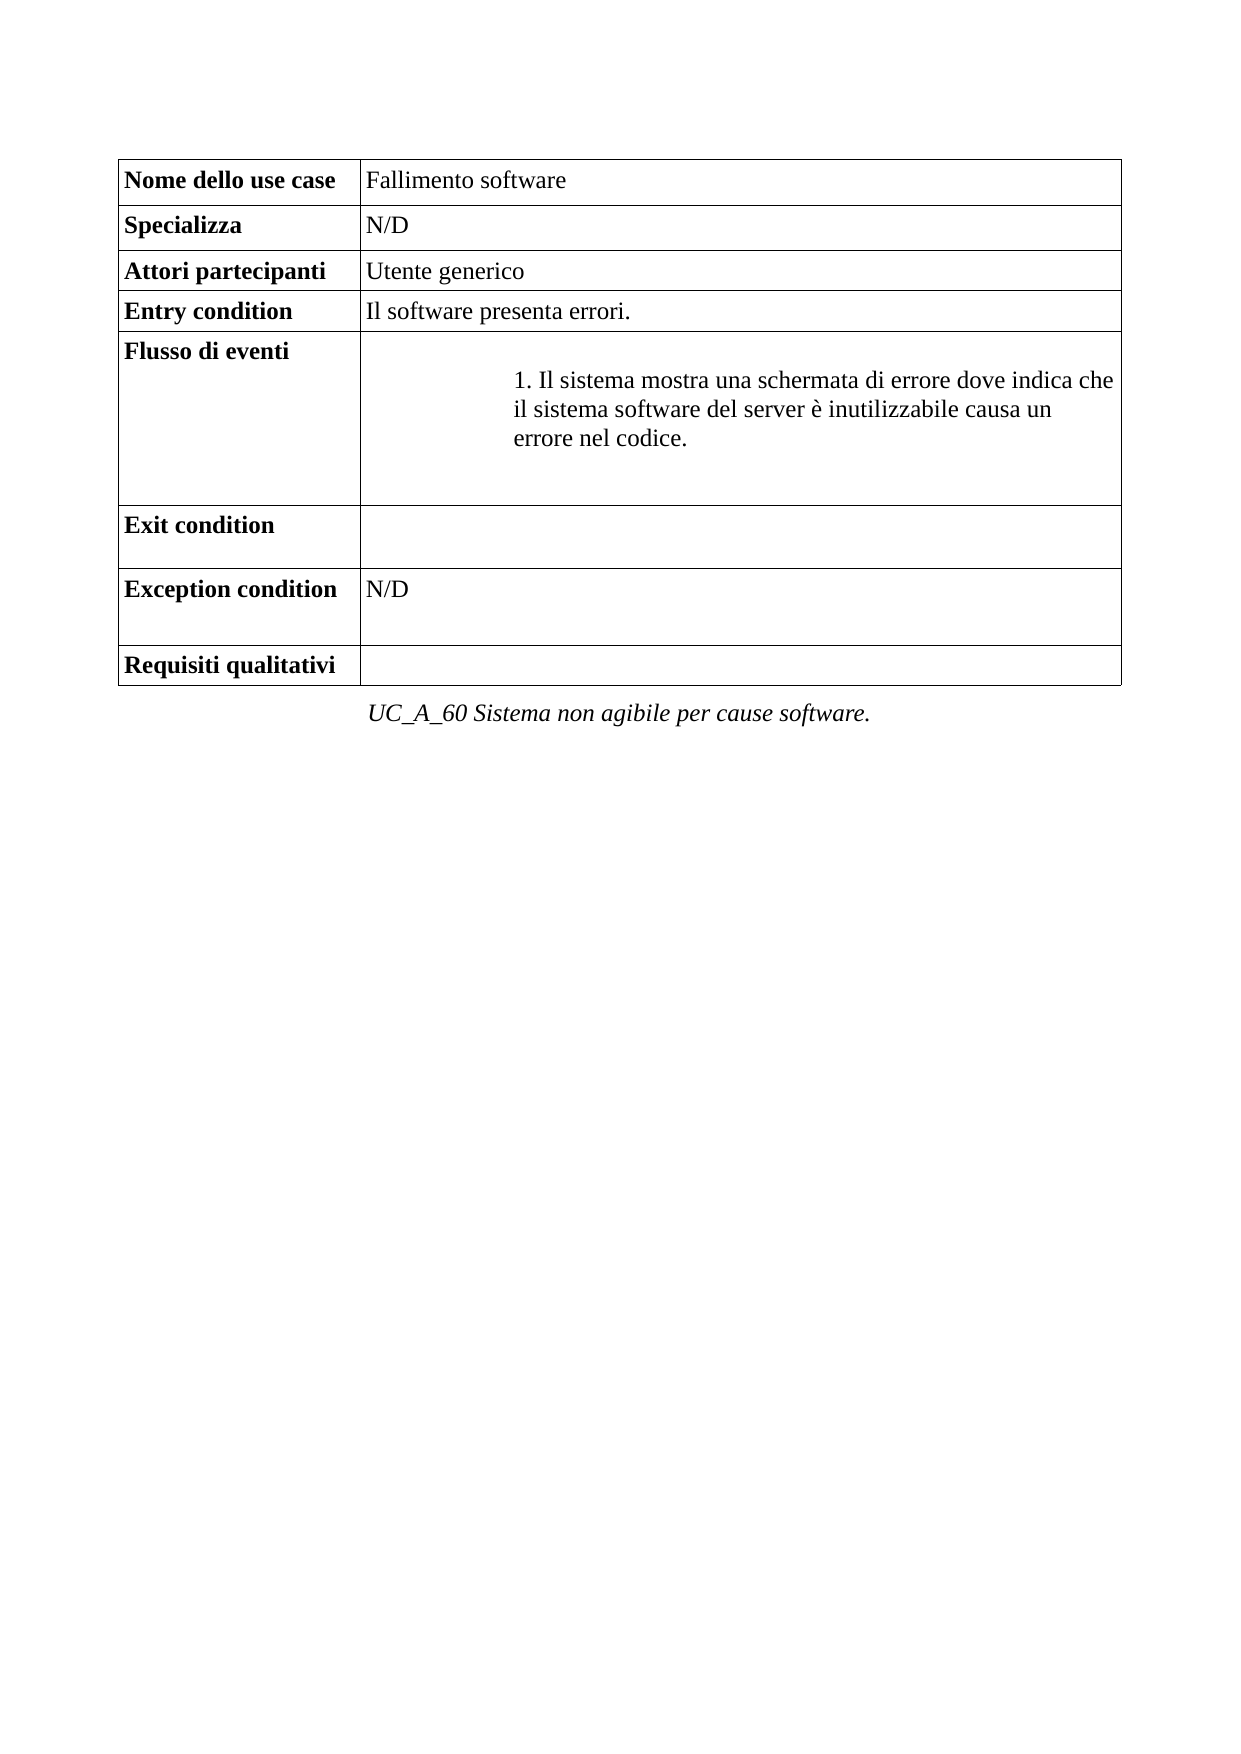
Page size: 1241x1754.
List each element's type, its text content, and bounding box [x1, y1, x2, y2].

table_cell [361, 646, 1121, 685]
text UC_A_60 Sistema non agibile per cause software. [118, 698, 1122, 726]
table_cell Exit condition [119, 506, 360, 568]
table_header Fallimento software [361, 160, 1121, 205]
table_cell Il sistema mostra una schermata di errore dove indica che il sistema software del server è inutilizzabile causa un errore nel codice. [361, 332, 1121, 505]
table_cell N/D [361, 569, 1121, 645]
table_cell Requisiti qualitativi [119, 646, 360, 685]
table_cell Attori partecipanti [119, 251, 360, 290]
table_cell Entry condition [119, 291, 360, 331]
table_cell Specializza [119, 206, 360, 250]
table_cell [361, 506, 1121, 568]
table_cell Utente generico [361, 251, 1121, 290]
table_cell N/D [361, 206, 1121, 250]
table_cell Flusso di eventi [119, 332, 360, 505]
table_cell Exception condition [119, 569, 360, 645]
table_cell Il software presenta errori. [361, 291, 1121, 331]
table_header Nome dello use case [119, 160, 360, 205]
